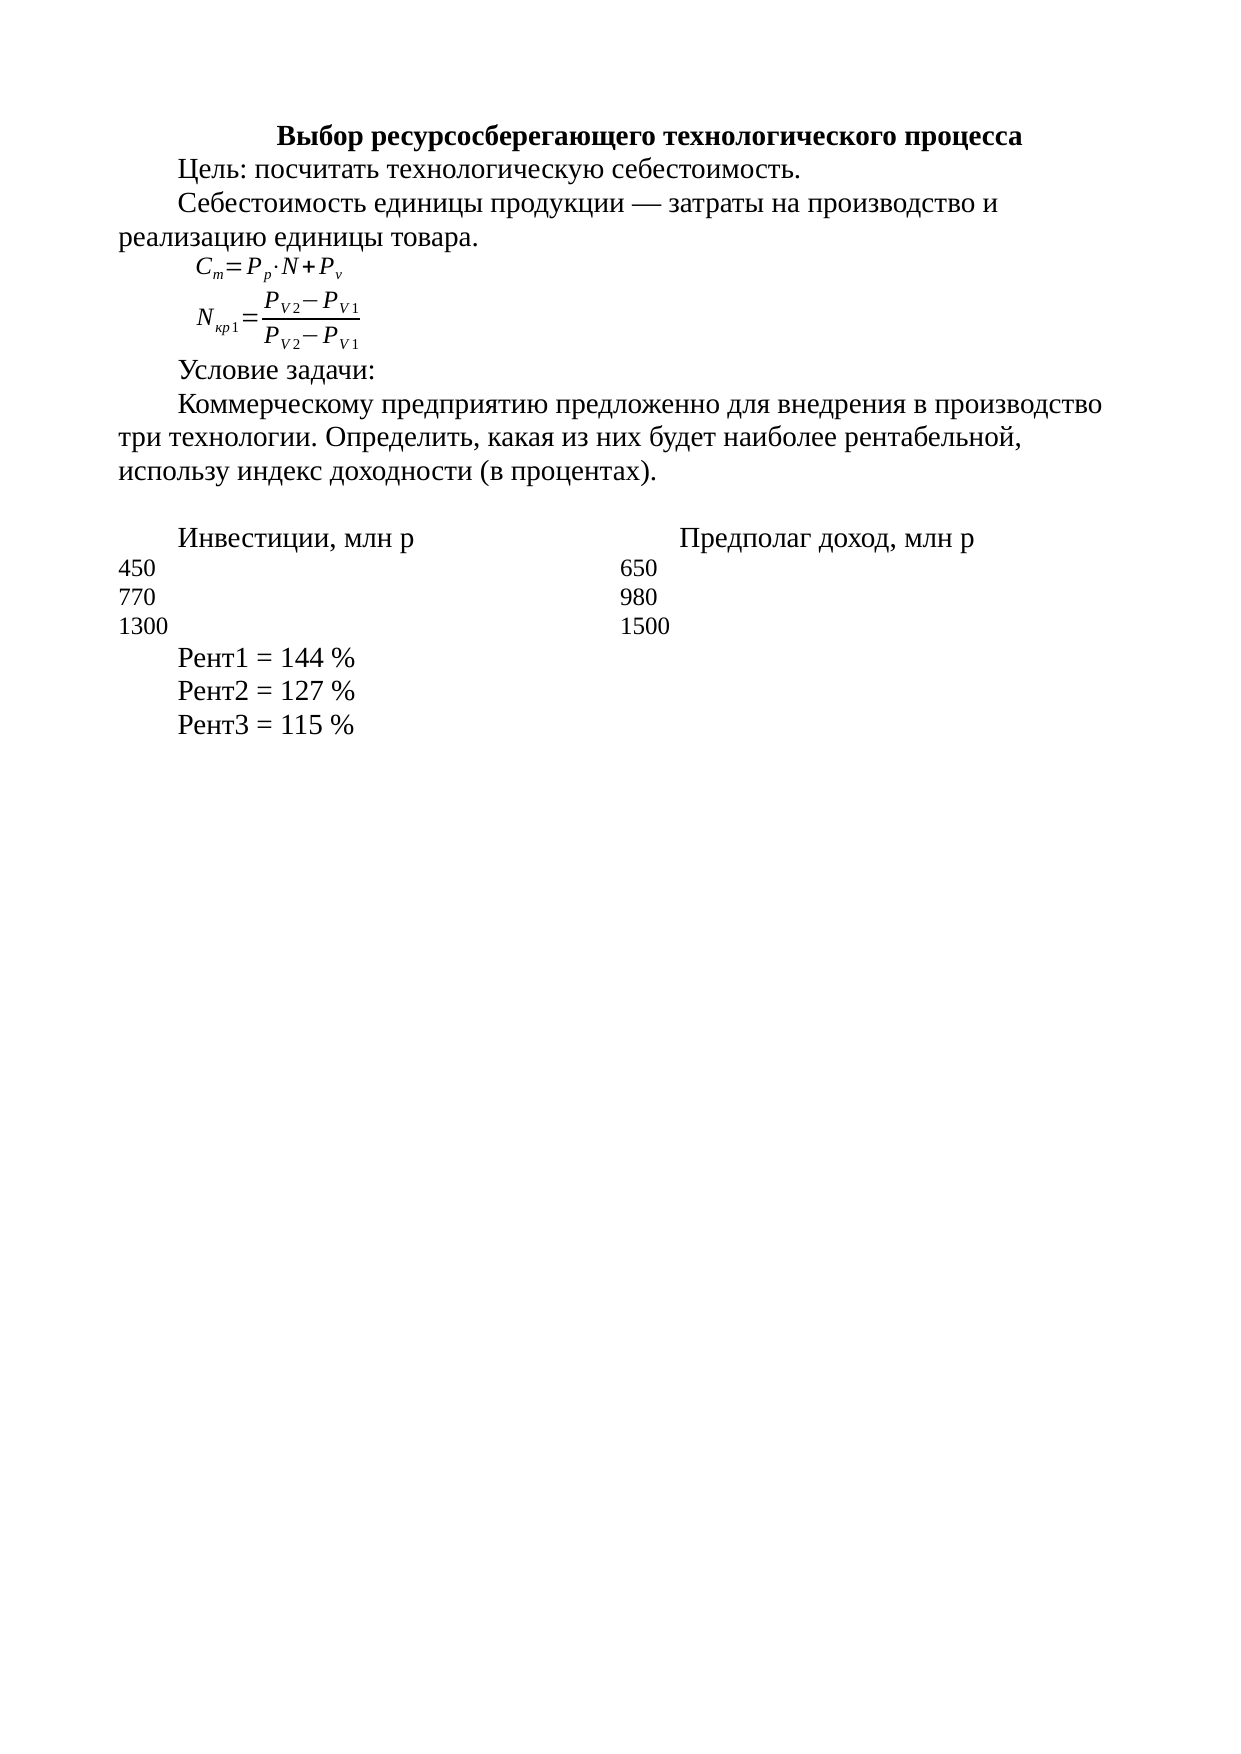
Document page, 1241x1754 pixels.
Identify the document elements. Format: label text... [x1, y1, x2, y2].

table_cell 650 [620, 554, 1122, 582]
table_header Инвестиции, млн р [118, 520, 620, 553]
table_cell 1300 [118, 611, 620, 640]
table_cell 980 [620, 582, 1122, 611]
table_cell 1500 [620, 611, 1122, 640]
text Рент3 = 115 % [118, 707, 1122, 740]
text Коммерческому предприятию предложенно для внедрения в производство три технологии. Определить, какая из них будет наиболее рентабельной, использу индекс доходности (в процентах). [118, 386, 1122, 486]
table_header Предполаг доход, млн р [620, 520, 1122, 553]
text Выбор ресурсосберегающего технологического процесса [118, 118, 1122, 152]
text Рент1 = 144 % [118, 640, 1122, 673]
table_cell 450 [118, 554, 620, 582]
table_cell 770 [118, 582, 620, 611]
text Цель: посчитать технологическую себестоимость. [118, 152, 1122, 185]
text Рент2 = 127 % [118, 673, 1122, 707]
text Условие задачи: [118, 352, 1122, 386]
text Себестоимость единицы продукции — затраты на производство и реализацию единицы товара. [118, 185, 1122, 252]
